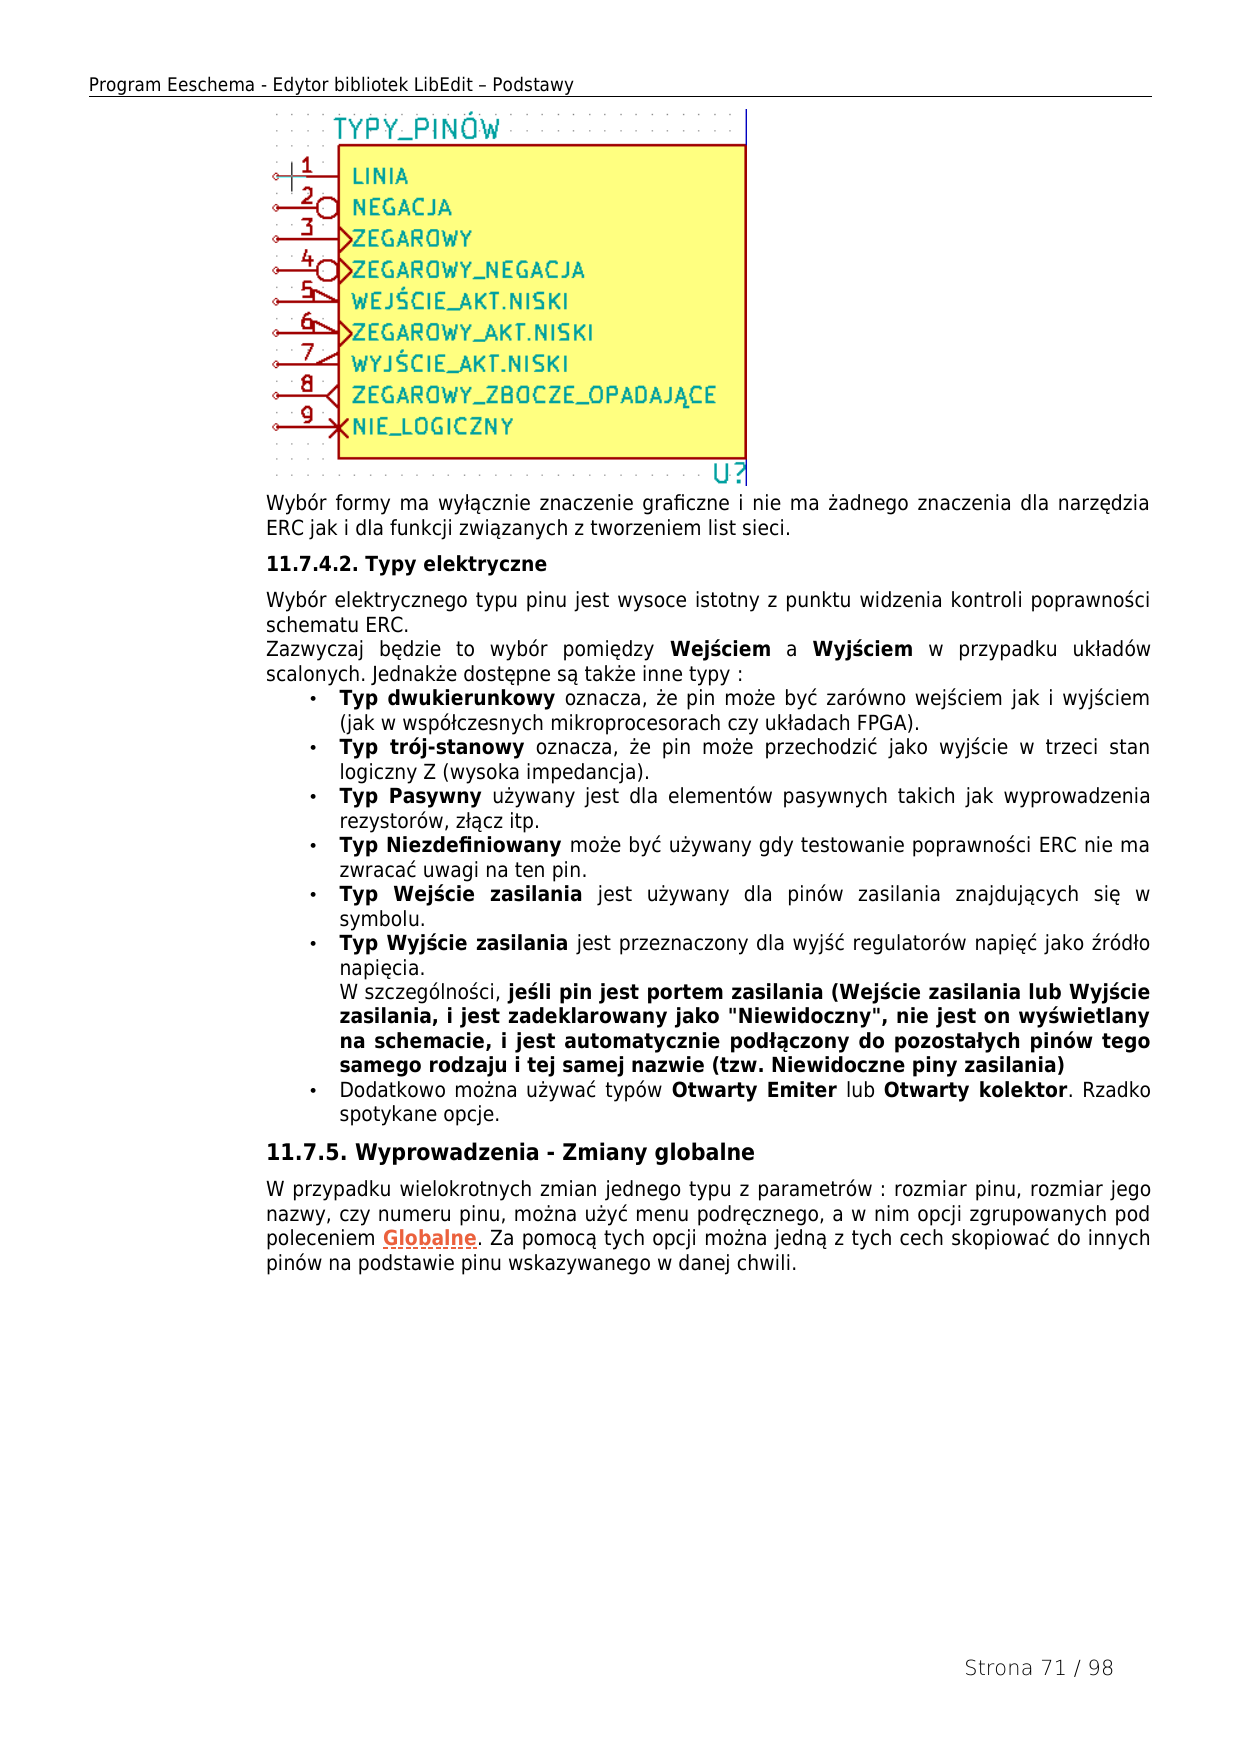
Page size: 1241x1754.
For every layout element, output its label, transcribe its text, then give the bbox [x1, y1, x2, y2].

list Typ trój-stanowy oznacza, że pin może przechodzić jako wyjście w trzeci stan logiczny Z (wysoka impedancja). [310, 735, 1152, 784]
text W przypadku wielokrotnych zmian jednego typu z parametrów : rozmiar pinu, rozmiar jego nazwy, czy numeru pinu, można użyć menu podręcznego, a w nim opcji zgrupowanych pod poleceniem Globalne. Za pomocą tych opcji można jedną z tych cech skopiować do innych pinów na podstawie pinu wskazywanego w danej chwili. [266, 1177, 1152, 1275]
subtitle Wyprowadzenia - Zmiany globalne [266, 1139, 1152, 1166]
list Typ Pasywny używany jest dla elementów pasywnych takich jak wyprowadzenia rezystorów, złącz itp. [310, 784, 1152, 833]
subtitle Typy elektryczne [266, 552, 1152, 577]
list Dodatkowo można używać typów Otwarty Emiter lub Otwarty kolektor. Rzadko spotykane opcje. [310, 1078, 1152, 1127]
list Typ Wyjście zasilania jest przeznaczony dla wyjść regulatorów napięć jako źródło napięcia. W szczególności, jeśli pin jest portem zasilania (Wejście zasilania lub Wyjście zasilania, i jest zadeklarowany jako "Niewidoczny", nie jest on wyświetlany na schemacie, i jest automatycznie podłączony do pozostałych pinów tego samego rodzaju i tej samej nazwie (tzw. Niewidoczne piny zasilania) [310, 931, 1152, 1078]
text Zazwyczaj będzie to wybór pomiędzy Wejściem a Wyjściem w przypadku układów scalonych. Jednakże dostępne są także inne typy : [266, 637, 1152, 686]
picture [265, 109, 747, 486]
text Wybór formy ma wyłącznie znaczenie graficzne i nie ma żadnego znaczenia dla narzędzia ERC jak i dla funkcji związanych z tworzeniem list sieci. [266, 491, 1152, 540]
list Typ Niezdefiniowany może być używany gdy testowanie poprawności ERC nie ma zwracać uwagi na ten pin. [310, 833, 1152, 882]
list Typ Wejście zasilania jest używany dla pinów zasilania znajdujących się w symbolu. [310, 882, 1152, 931]
text Wybór elektrycznego typu pinu jest wysoce istotny z punktu widzenia kontroli poprawności schematu ERC. [266, 588, 1152, 637]
list Typ dwukierunkowy oznacza, że pin może być zarówno wejściem jak i wyjściem (jak w współczesnych mikroprocesorach czy układach FPGA). [310, 686, 1152, 735]
